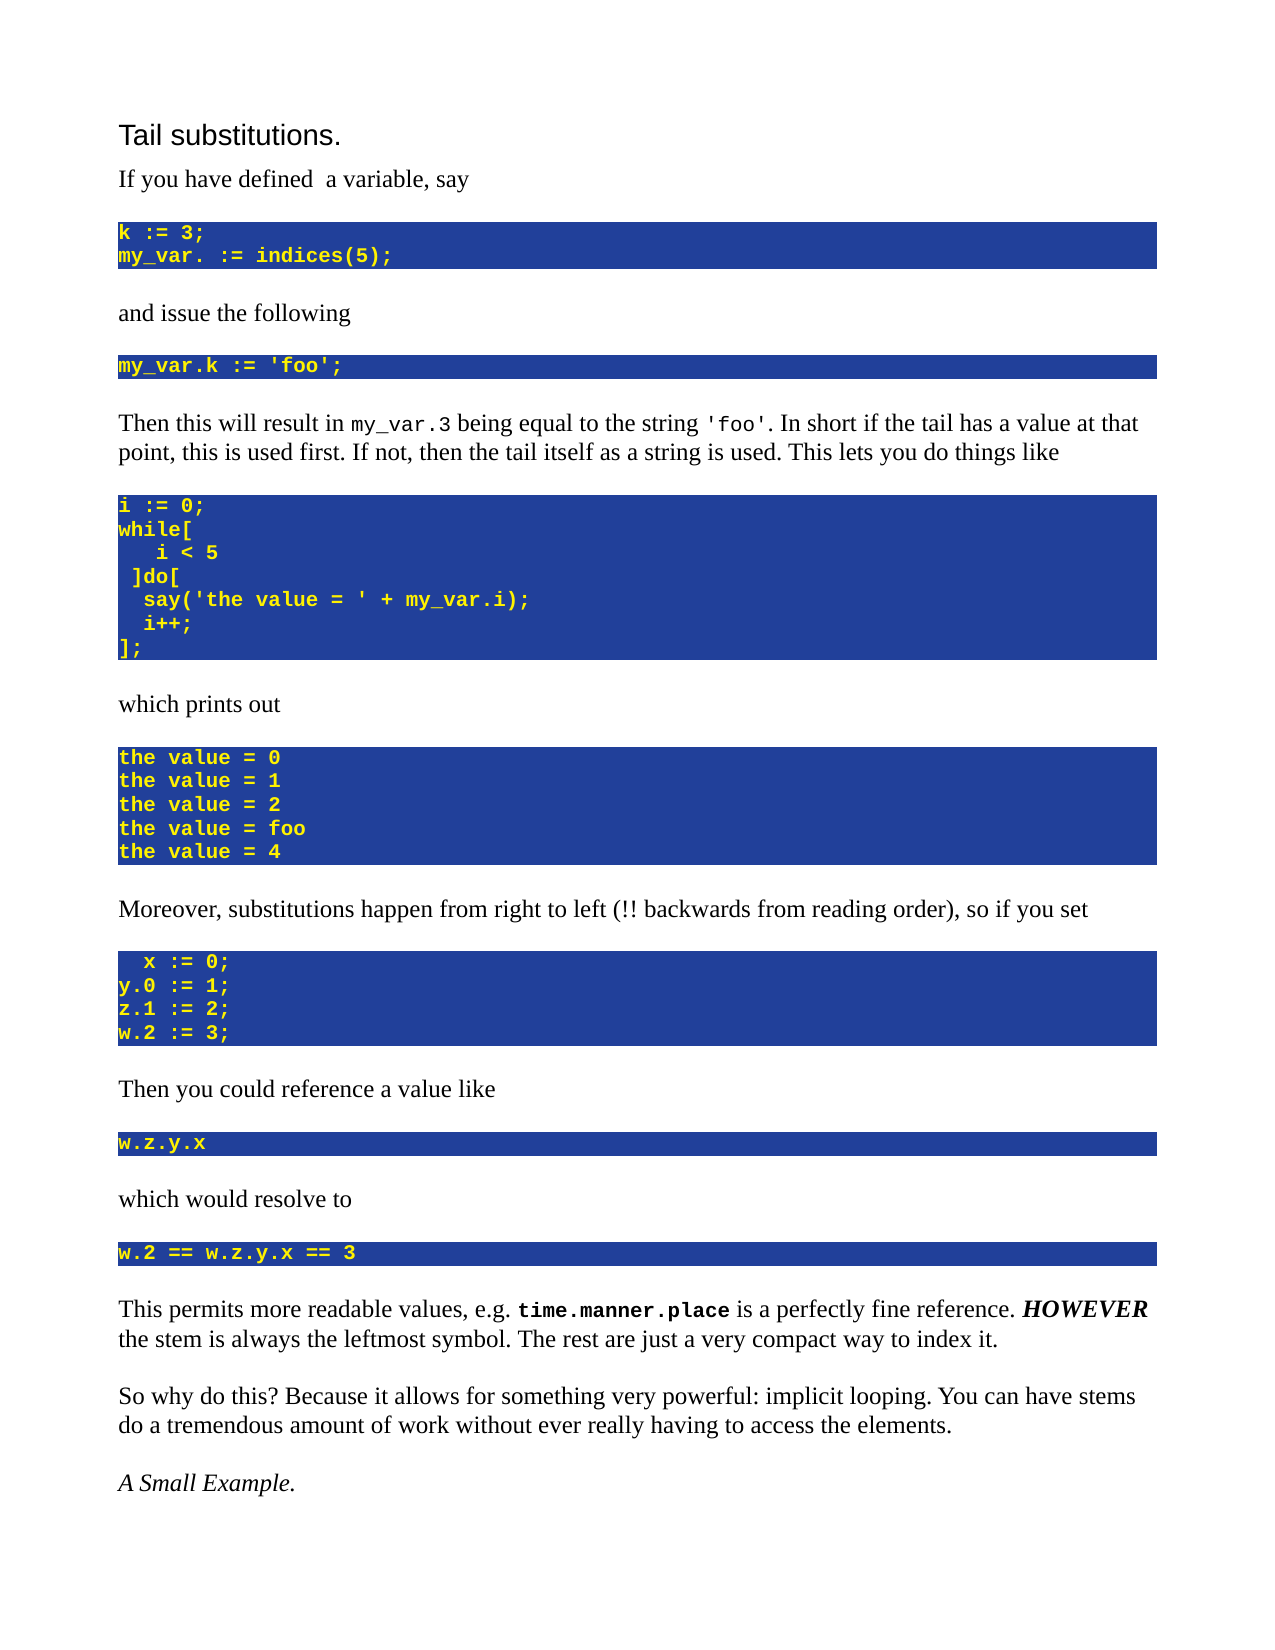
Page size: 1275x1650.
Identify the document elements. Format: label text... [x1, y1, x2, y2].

text x := 0; [118, 951, 1157, 975]
subtitle Tail substitutions. [118, 118, 1157, 152]
text z.1 := 2; [118, 998, 1157, 1022]
text and issue the following [118, 298, 1157, 327]
text k := 3; [118, 222, 1157, 246]
text say('the value = ' + my_var.i); [118, 589, 1157, 613]
text A Small Example. [118, 1468, 1157, 1496]
text ]do[ [118, 566, 1157, 589]
text w.2 := 3; [118, 1022, 1157, 1046]
text the value = foo [118, 818, 1157, 841]
text which prints out [118, 689, 1157, 718]
text y.0 := 1; [118, 975, 1157, 998]
text Then you could reference a value like [118, 1046, 1157, 1103]
text the value = 2 [118, 794, 1157, 818]
text the value = 4 [118, 841, 1157, 865]
text the value = 1 [118, 770, 1157, 794]
text while[ [118, 518, 1157, 542]
text Moreover, substitutions happen from right to left (!! backwards from reading order), so if you set [118, 865, 1157, 922]
text the value = 0 [118, 747, 1157, 770]
text Then this will result in my_var.3 being equal to the string 'foo'. In short if the tail has a value at that point, this is used first. If not, then the tail itself as a string is used. This lets you do things like [118, 408, 1157, 466]
text w.z.y.x [118, 1132, 1157, 1156]
text which would resolve to [118, 1184, 1157, 1213]
text my_var.k := 'foo'; [118, 355, 1157, 379]
text w.2 == w.z.y.x == 3 [118, 1242, 1157, 1266]
text i := 0; [118, 495, 1157, 518]
text If you have defined a variable, say [118, 164, 1157, 193]
text So why do this? Because it allows for something very powerful: implicit looping. You can have stems do a tremendous amount of work without ever really having to access the elements. [118, 1381, 1157, 1439]
text ]; [118, 637, 1157, 660]
text i < 5 [118, 542, 1157, 566]
text i++; [118, 613, 1157, 637]
text my_var. := indices(5); [118, 246, 1157, 269]
text This permits more readable values, e.g. time.manner.place is a perfectly fine reference. HOWEVER the stem is always the leftmost symbol. The rest are just a very compact way to index it. [118, 1294, 1157, 1353]
